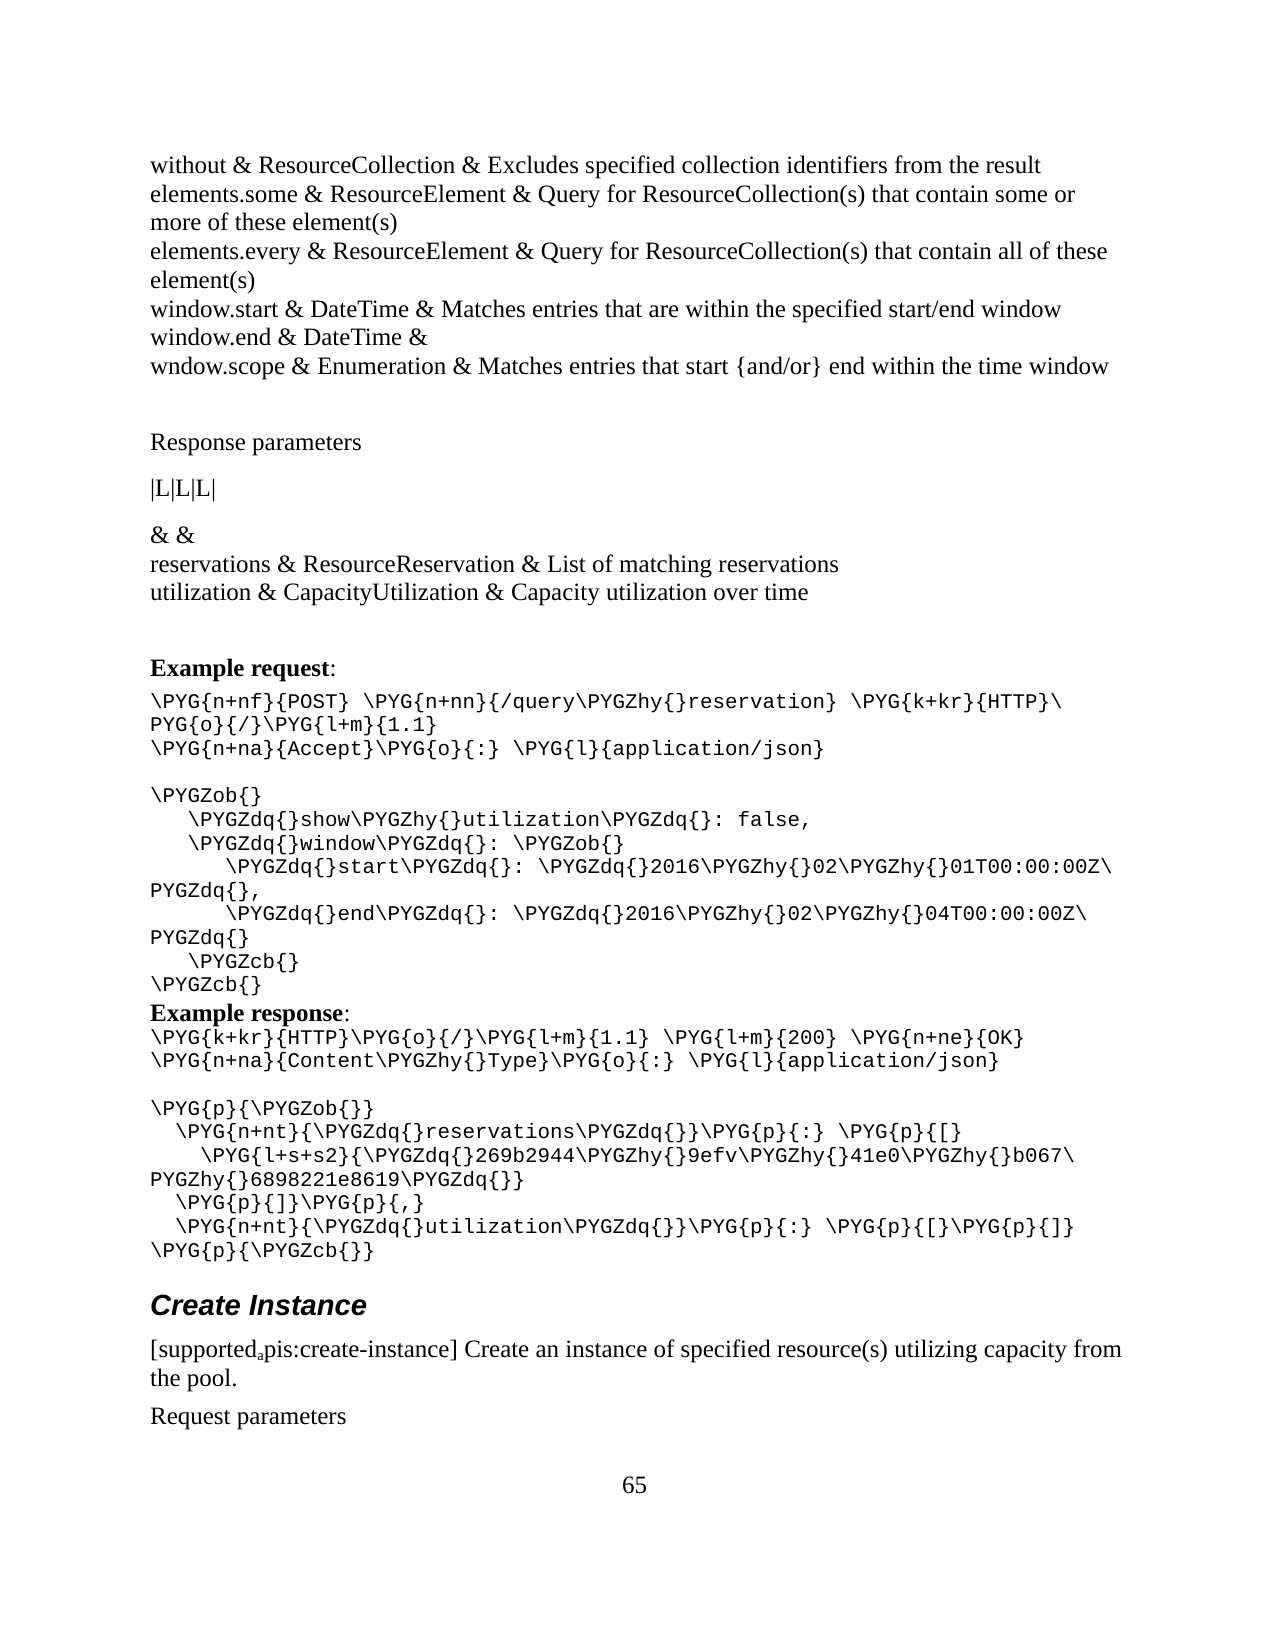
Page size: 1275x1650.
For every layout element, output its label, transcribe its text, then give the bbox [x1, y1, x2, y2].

text \PYG{n+na}{Content\PYGZhy{}Type}\PYG{o}{:} \PYG{l}{application/json} [150, 1050, 1125, 1074]
text \PYGZdq{}window\PYGZdq{}: \PYGZob{} [150, 832, 1125, 856]
text Example request: [150, 653, 1125, 682]
text Response parameters [150, 427, 1125, 455]
text \PYG{n+nt}{\PYGZdq{}reservations\PYGZdq{}}\PYG{p}{:} \PYG{p}{[} [150, 1121, 1125, 1145]
text |L|L|L| [150, 473, 1125, 502]
text \PYG{p}{]}\PYG{p}{,} [150, 1192, 1125, 1216]
text \PYGZcb{} [150, 974, 1125, 998]
text \PYG{p}{\PYGZob{}} [150, 1098, 1125, 1121]
text \PYGZdq{}start\PYGZdq{}: \PYGZdq{}2016\PYGZhy{}02\PYGZhy{}01T00:00:00Z\PYGZdq{}, [150, 856, 1125, 903]
text Request parameters [150, 1401, 1125, 1429]
text \PYGZdq{}show\PYGZhy{}utilization\PYGZdq{}: false, [150, 809, 1125, 832]
text \PYGZdq{}end\PYGZdq{}: \PYGZdq{}2016\PYGZhy{}02\PYGZhy{}04T00:00:00Z\PYGZdq{} [150, 903, 1125, 951]
subtitle Create Instance [150, 1288, 1125, 1322]
text \PYG{k+kr}{HTTP}\PYG{o}{/}\PYG{l+m}{1.1} \PYG{l+m}{200} \PYG{n+ne}{OK} [150, 1027, 1125, 1050]
text Example response: [150, 998, 1125, 1027]
text & & reservations & ResourceReservation & List of matching reservations utilization & CapacityUtilization & Capacity utilization over time [150, 520, 1125, 635]
text \PYG{n+na}{Accept}\PYG{o}{:} \PYG{l}{application/json} [150, 738, 1125, 762]
text \PYG{p}{\PYGZcb{}} [150, 1239, 1125, 1263]
text [supportedapis:create-instance] Create an instance of specified resource(s) utilizing capacity from the pool. [150, 1334, 1125, 1392]
text \PYGZob{} [150, 785, 1125, 809]
text \PYG{n+nt}{\PYGZdq{}utilization\PYGZdq{}}\PYG{p}{:} \PYG{p}{[}\PYG{p}{]} [150, 1216, 1125, 1239]
text \PYG{l+s+s2}{\PYGZdq{}269b2944\PYGZhy{}9efv\PYGZhy{}41e0\PYGZhy{}b067\PYGZhy{}6898221e8619\PYGZdq{}} [150, 1145, 1125, 1192]
text \PYGZcb{} [150, 951, 1125, 974]
text \PYG{n+nf}{POST} \PYG{n+nn}{/query\PYGZhy{}reservation} \PYG{k+kr}{HTTP}\PYG{o}{/}\PYG{l+m}{1.1} [150, 691, 1125, 738]
text without & ResourceCollection & Excludes specified collection identifiers from the result elements.some & ResourceElement & Query for ResourceCollection(s) that contain some or more of these element(s) elements.every & ResourceElement & Query for ResourceCollection(s) that contain all of these element(s) window.start & DateTime & Matches entries that are within the specified start/end window window.end & DateTime & wndow.scope & Enumeration & Matches entries that start {and/or} end within the time window [150, 150, 1125, 409]
